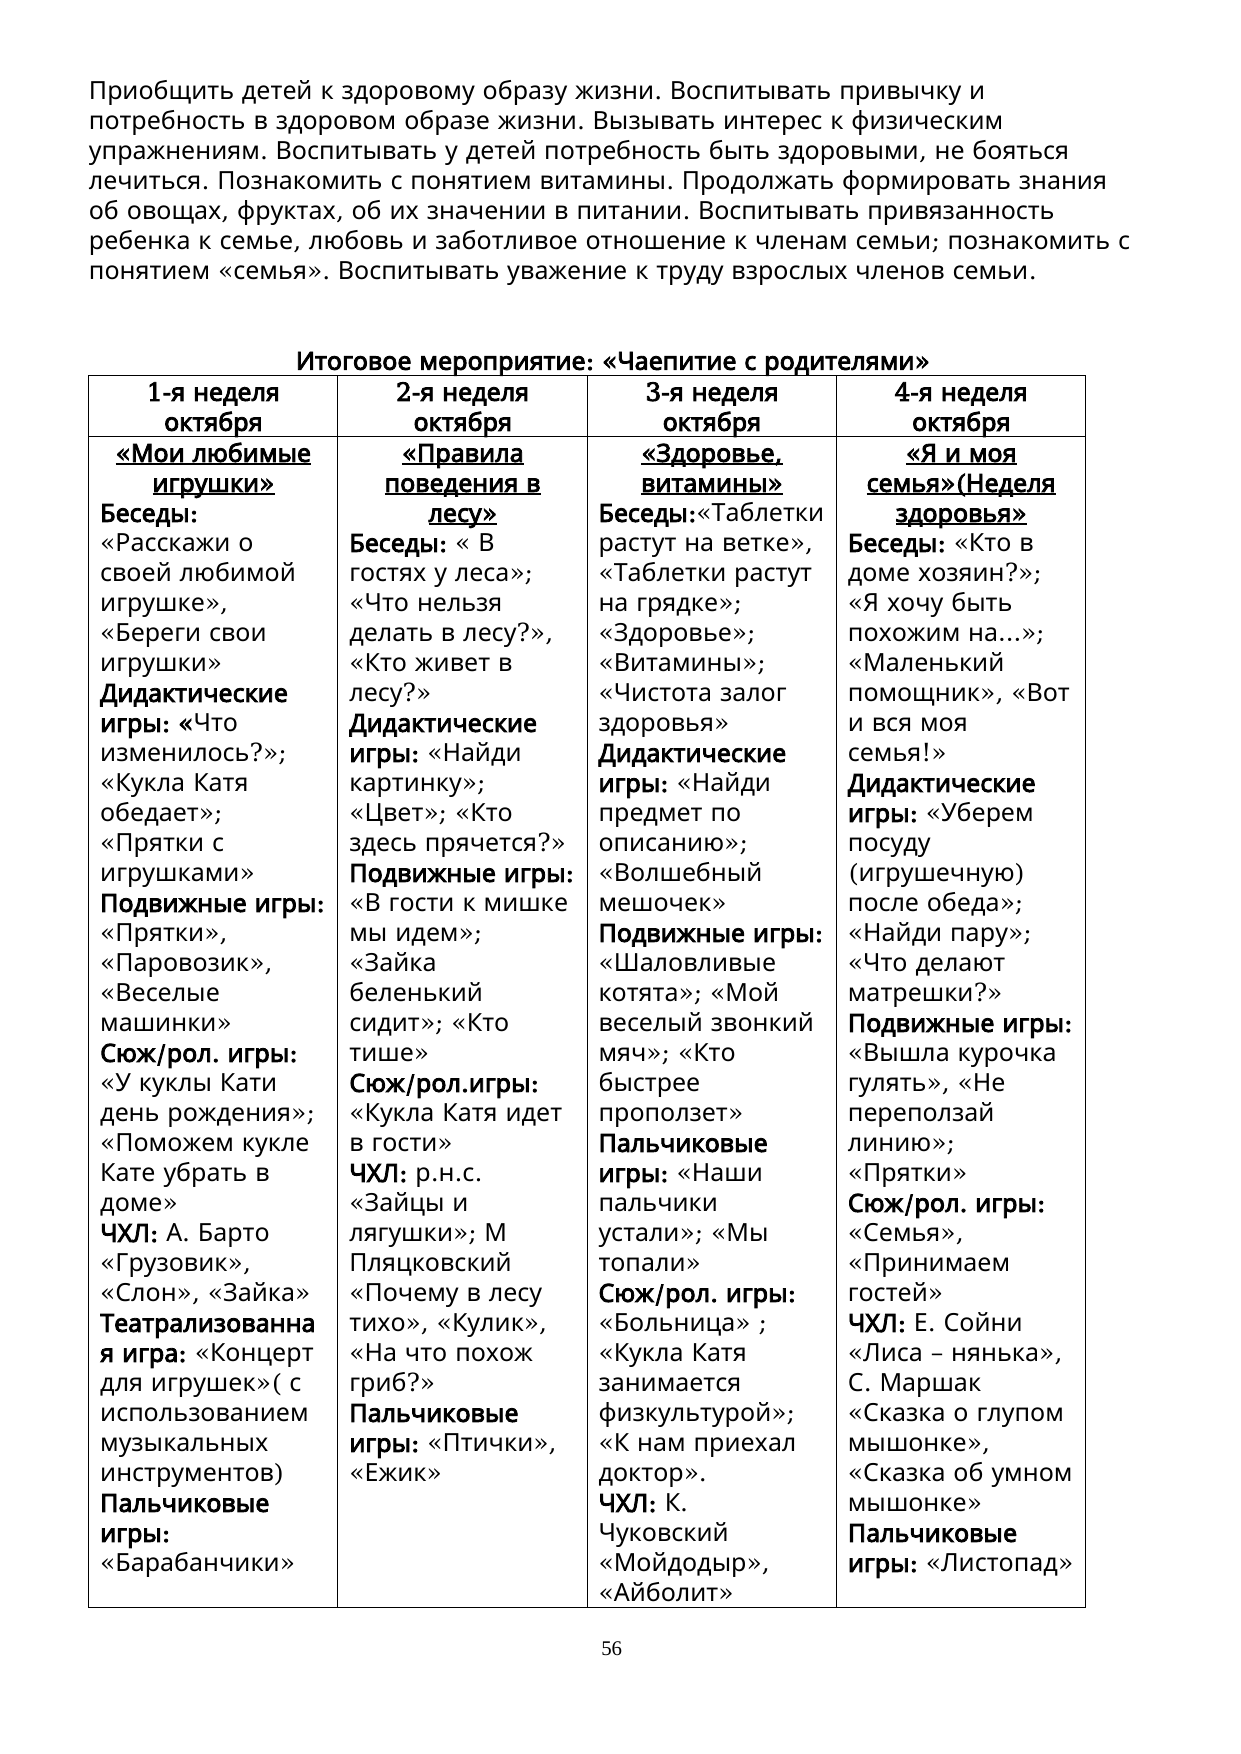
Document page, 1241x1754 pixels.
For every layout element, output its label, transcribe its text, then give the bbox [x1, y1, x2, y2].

table_header 1-я неделя октября [89, 376, 337, 436]
table_header 4-я неделя октября [837, 376, 1085, 436]
text Приобщить детей к здоровому образу жизни. Воспитывать привычку и потребность в здоровом образе жизни. Вызывать интерес к физическим упражнениям. Воспитывать у детей потребность быть здоровыми, не бояться лечиться. Познакомить с понятием витамины. Продолжать формировать знания об овощах, фруктах, об их значении в питании. Воспитывать привязанность ребенка к семье, любовь и заботливое отношение к членам семьи; познакомить с понятием «семья». Воспитывать уважение к труду взрослых членов семьи. [89, 75, 1137, 285]
text Итоговое мероприятие: «Чаепитие с родителями» [89, 345, 1137, 375]
table_cell «Мои любимые игрушки» Беседы: «Расскажи о своей любимой игрушке», «Береги свои игрушки» Дидактические игры: «Что изменилось?»; «Кукла Катя обедает»; «Прятки с игрушками» Подвижные игры: «Прятки», «Паровозик», «Веселые машинки» Сюж/рол. игры: «У куклы Кати день рождения»; «Поможем кукле Кате убрать в доме» ЧХЛ: А. Барто «Грузовик», «Слон», «Зайка» Театрализованная игра: «Концерт для игрушек»( с использованием музыкальных инструментов) Пальчиковые игры: «Барабанчики» [89, 437, 337, 1607]
table_cell «Я и моя семья»(Неделя здоровья» Беседы: «Кто в доме хозяин?»; «Я хочу быть похожим на…»; «Маленький помощник», «Вот и вся моя семья!» Дидактические игры: «Уберем посуду (игрушечную) после обеда»; «Найди пару»; «Что делают матрешки?» Подвижные игры: «Вышла курочка гулять», «Не переползай линию»; «Прятки» Сюж/рол. игры: «Семья», «Принимаем гостей» ЧХЛ: Е. Сойни «Лиса – нянька», С. Маршак «Сказка о глупом мышонке», «Сказка об умном мышонке» Пальчиковые игры: «Листопад» [837, 437, 1085, 1607]
table_header 2-я неделя октября [338, 376, 587, 436]
table_cell «Здоровье, витамины» Беседы:«Таблетки растут на ветке», «Таблетки растут на грядке»; «Здоровье»; «Витамины»; «Чистота залог здоровья» Дидактические игры: «Найди предмет по описанию»; «Волшебный мешочек» Подвижные игры: «Шаловливые котята»; «Мой веселый звонкий мяч»; «Кто быстрее проползет» Пальчиковые игры: «Наши пальчики устали»; «Мы топали» Сюж/рол. игры: «Больница» ; «Кукла Катя занимается физкультурой»; «К нам приехал доктор». ЧХЛ: К. Чуковский «Мойдодыр», «Айболит» [588, 437, 836, 1607]
table_header 3-я неделя октября [588, 376, 836, 436]
table_cell «Правила поведения в лесу» Беседы: « В гостях у леса»; «Что нельзя делать в лесу?», «Кто живет в лесу?» Дидактические игры: «Найди картинку»; «Цвет»; «Кто здесь прячется?» Подвижные игры: «В гости к мишке мы идем»; «Зайка беленький сидит»; «Кто тише» Сюж/рол.игры: «Кукла Катя идет в гости» ЧХЛ: р.н.с. «Зайцы и лягушки»; М Пляцковский «Почему в лесу тихо», «Кулик», «На что похож гриб?» Пальчиковые игры: «Птички», «Ежик» [338, 437, 587, 1607]
